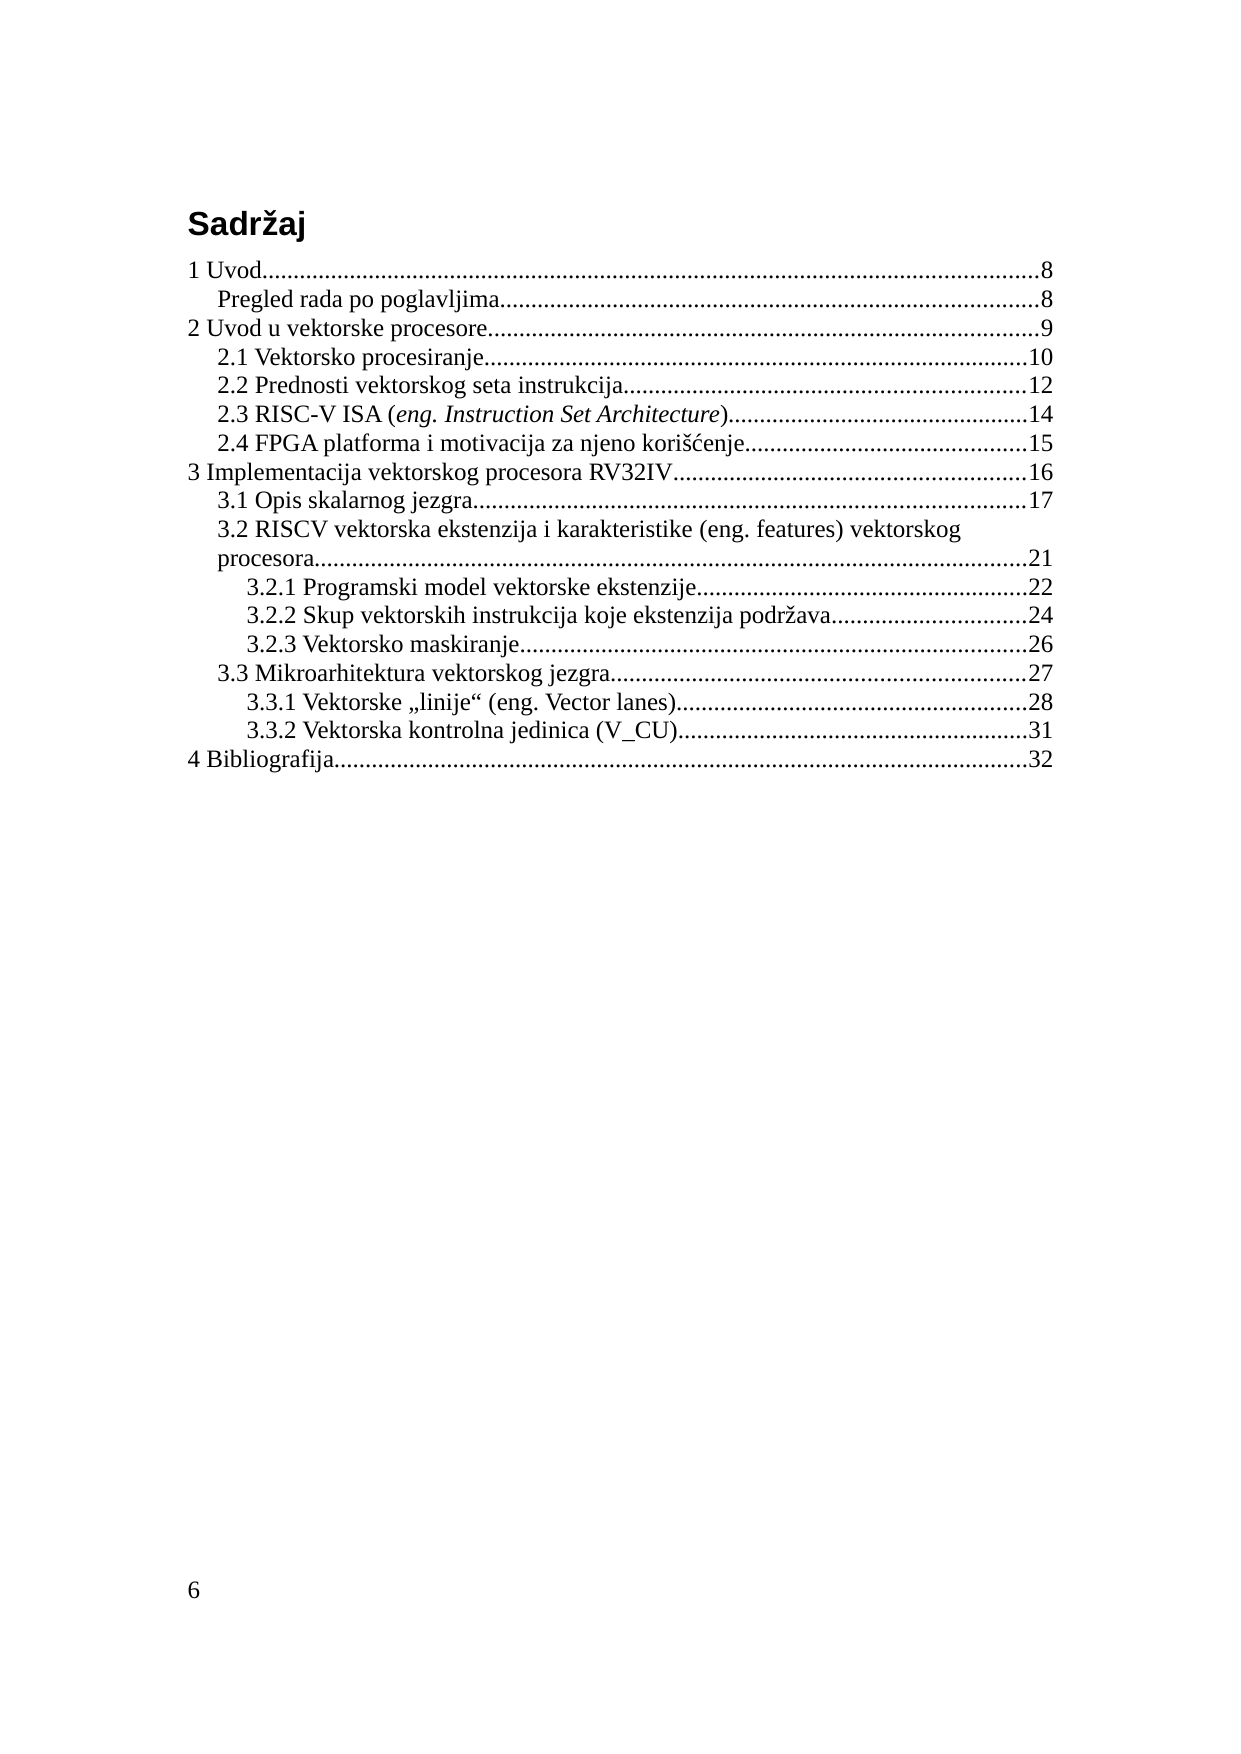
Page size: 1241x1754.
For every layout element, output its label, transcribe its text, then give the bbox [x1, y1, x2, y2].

text 3.3.1 Vektorske „linije“ (eng. Vector lanes) 28 [246, 687, 1053, 715]
text 3.2.1 Programski model vektorske ekstenzije 22 [246, 572, 1053, 600]
text 3.3 Mikroarhitektura vektorskog jezgra 27 [217, 658, 1053, 687]
text Pregled rada po poglavljima 8 [217, 284, 1053, 313]
text 2.3 RISC-V ISA (eng. Instruction Set Architecture) 14 [217, 399, 1053, 428]
text 3.2 RISCV vektorska ekstenzija i karakteristike (eng. features) vektorskog procesora 21 [217, 514, 1053, 572]
text 3 Implementacija vektorskog procesora RV32IV 16 [187, 457, 1053, 485]
text 3.2.2 Skup vektorskih instrukcija koje ekstenzija podržava 24 [246, 600, 1053, 629]
text 3.3.2 Vektorska kontrolna jedinica (V_CU) 31 [246, 715, 1053, 744]
text 2.1 Vektorsko procesiranje 10 [217, 342, 1053, 370]
text 2.2 Prednosti vektorskog seta instrukcija 12 [217, 370, 1053, 399]
subtitle Sadržaj [187, 204, 1053, 243]
text 3.2.3 Vektorsko maskiranje 26 [246, 629, 1053, 658]
text 3.1 Opis skalarnog jezgra 17 [217, 485, 1053, 514]
text 2 Uvod u vektorske procesore. 9 [187, 313, 1053, 342]
text 2.4 FPGA platforma i motivacija za njeno korišćenje 15 [217, 428, 1053, 457]
text 4 Bibliografija 32 [187, 744, 1053, 773]
text 1 Uvod 8 [187, 255, 1053, 284]
